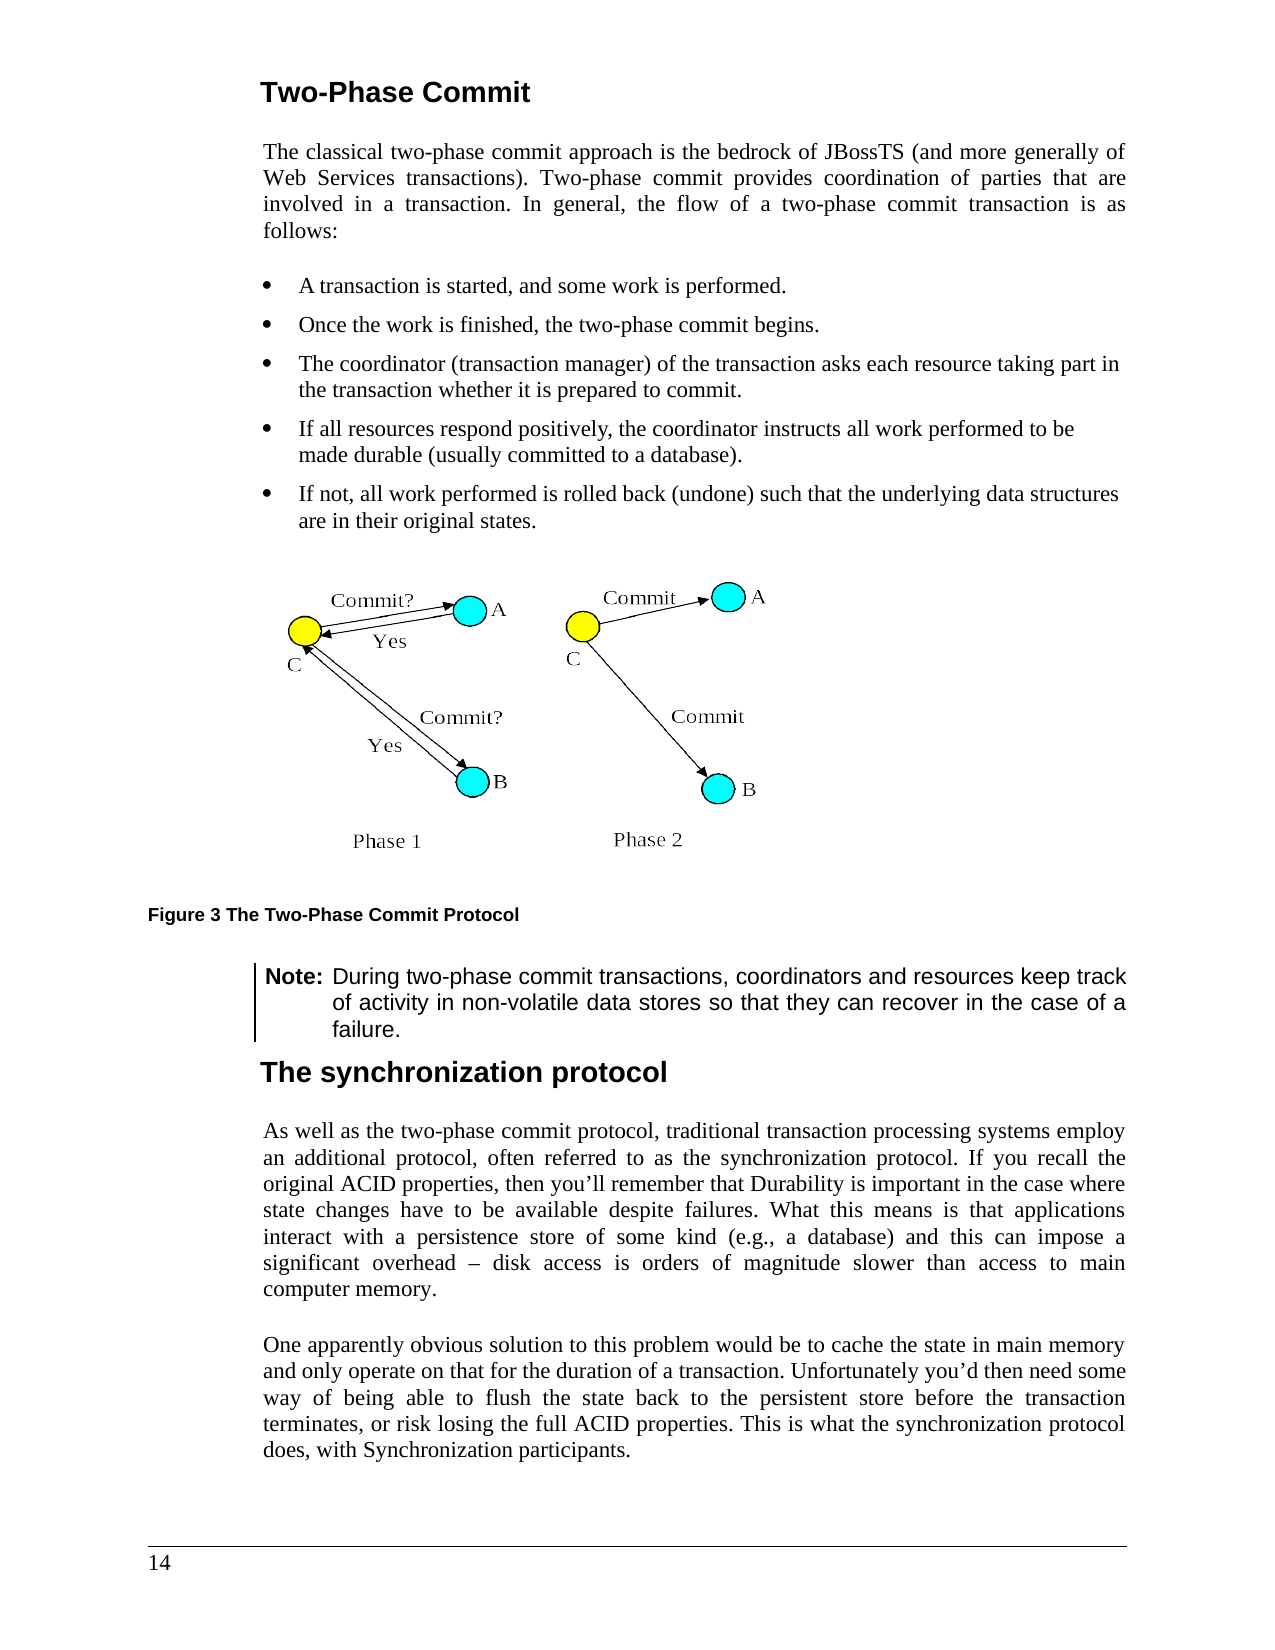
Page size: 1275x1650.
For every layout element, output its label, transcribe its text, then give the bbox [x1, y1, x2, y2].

subtitle The synchronization protocol [148, 1054, 1127, 1088]
list Once the work is finished, the two-phase commit begins. [263, 311, 1127, 337]
subtitle Two-Phase Commit [148, 75, 1127, 108]
list The coordinator (transaction manager) of the transaction asks each resource taking part in the transaction whether it is prepared to commit. [263, 350, 1127, 403]
list If all resources respond positively, the coordinator instructs all work performed to be made durable (usually committed to a database). [263, 415, 1127, 468]
list A transaction is started, and some work is performed. [263, 272, 1127, 299]
list During two-phase commit transactions, coordinators and resources keep track of activity in non-volatile data stores so that they can recover in the case of a failure. [256, 963, 1127, 1042]
text Figure 3 The Two-Phase Commit Protocol [148, 904, 1127, 926]
text One apparently obvious solution to this problem would be to cache the state in main memory and only operate on that for the duration of a transaction. Unfortunately you’d then need some way of being able to flush the state back to the persistent store before the transaction terminates, or risk losing the full ACID properties. This is what the synchronization protocol does, with Synchronization participants. [263, 1331, 1127, 1463]
list If not, all work performed is rolled back (undone) such that the underlying data structures are in their original states. [263, 480, 1127, 533]
text The classical two-phase commit approach is the bedrock of JBossTS (and more generally of Web Services transactions). Two-phase commit provides coordination of parties that are involved in a transaction. In general, the flow of a two-phase commit transaction is as follows: [263, 138, 1127, 243]
text As well as the two-phase commit protocol, traditional transaction processing systems employ an additional protocol, often referred to as the synchronization protocol. If you recall the original ACID properties, then you’ll remember that Durability is important in the case where state changes have to be available despite failures. What this means is that applications interact with a persistence store of some kind (e.g., a database) and this can impose a significant overhead – disk access is orders of magnitude slower than access to main computer memory. [263, 1117, 1127, 1302]
